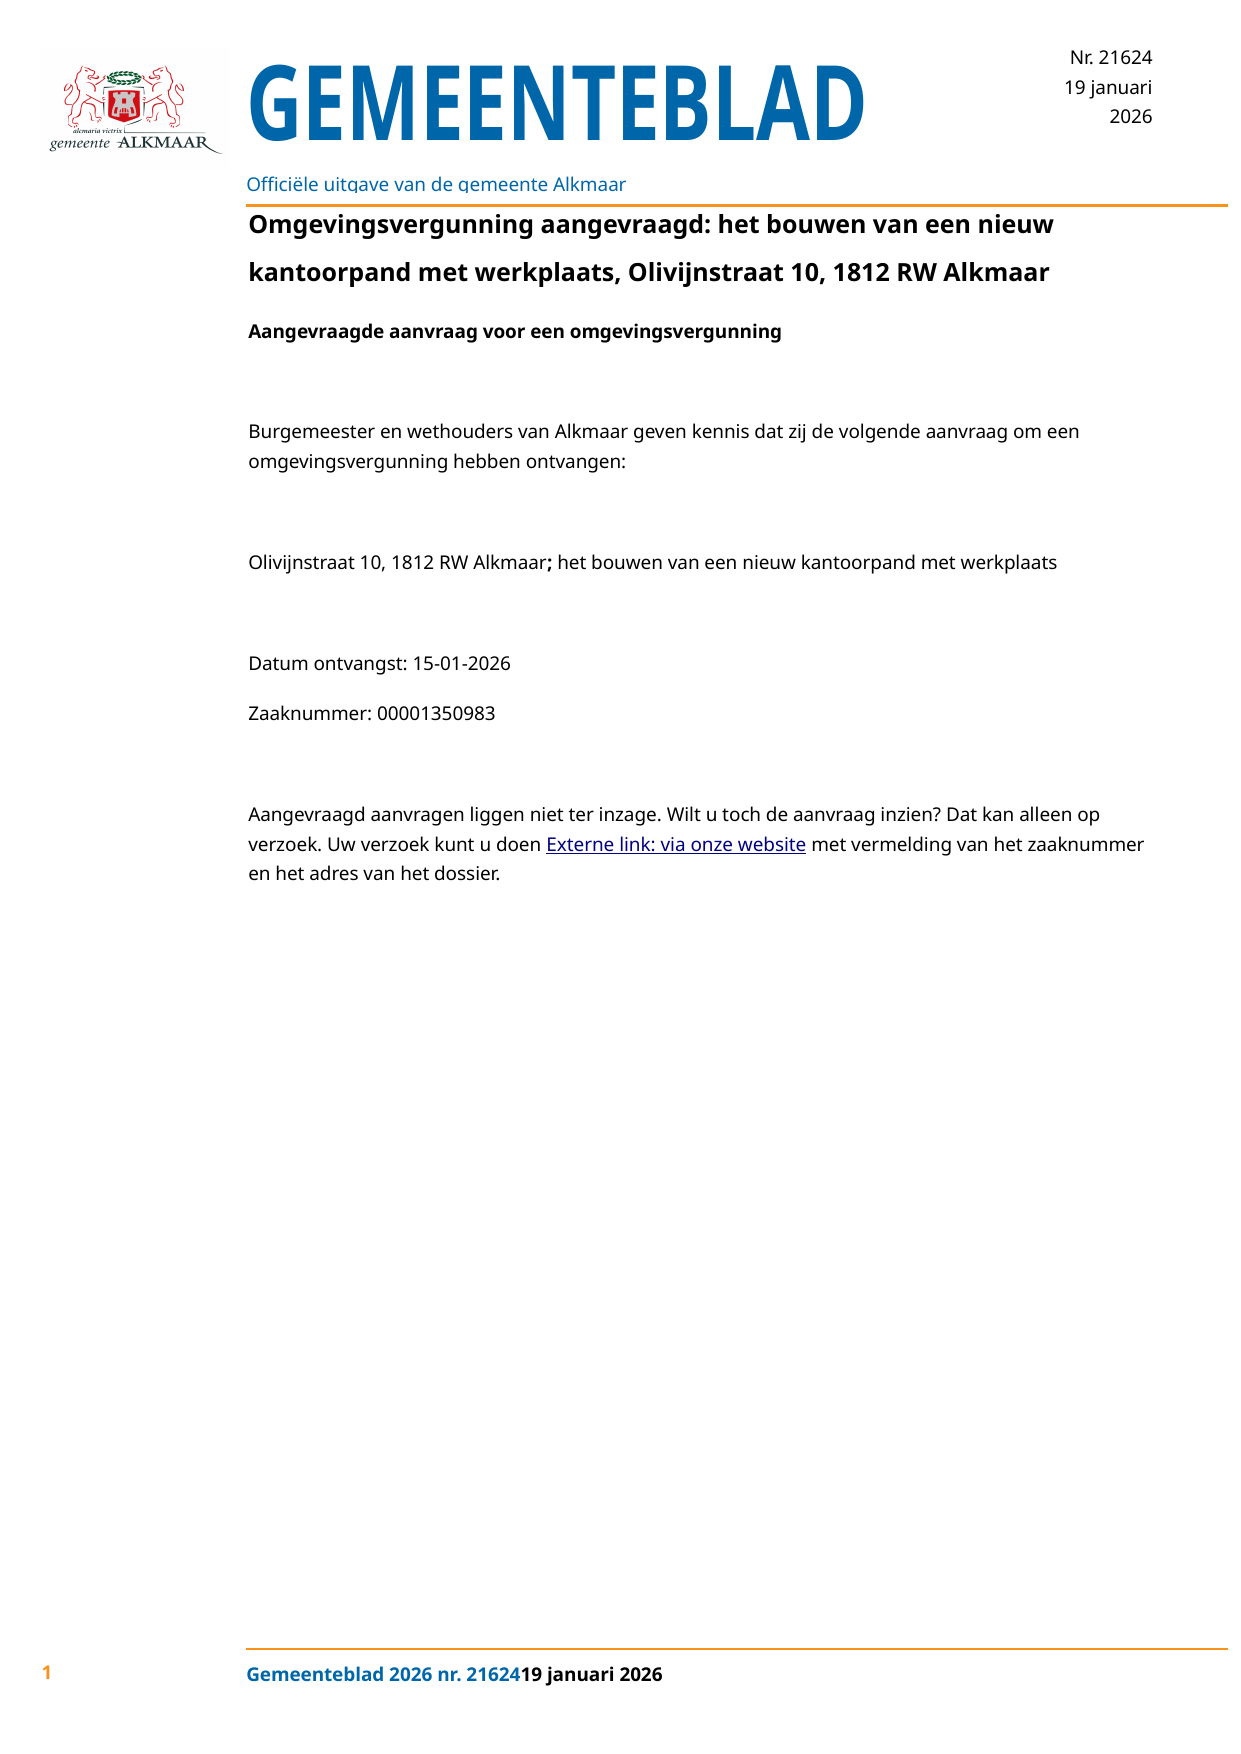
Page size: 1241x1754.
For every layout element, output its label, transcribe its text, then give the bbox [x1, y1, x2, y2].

text Datum ontvangst: 15-01-2026 [248, 650, 1152, 676]
picture [41, 47, 231, 172]
text Olivijnstraat 10, 1812 RW Alkmaar; het bouwen van een nieuw kantoorpand met werkplaats [248, 549, 1152, 575]
text Zaaknummer: 00001350983 [248, 700, 1152, 726]
text Burgemeester en wethouders van Alkmaar geven kennis dat zij de volgende aanvraag om een omgevingsvergunning hebben ontvangen: [248, 419, 1152, 474]
text Aangevraagde aanvraag voor een omgevingsvergunning [248, 318, 1152, 344]
text Aangevraagd aanvragen liggen niet ter inzage. Wilt u toch de aanvraag inzien? Dat kan alleen op verzoek. Uw verzoek kunt u doen Externe link: via onze website met vermelding van het zaaknummer en het adres van het dossier. [248, 801, 1152, 886]
text Omgevingsvergunning aangevraagd: het bouwen van een nieuw kantoorpand met werkplaats, Olivijnstraat 10, 1812 RW Alkmaar [248, 207, 1152, 288]
